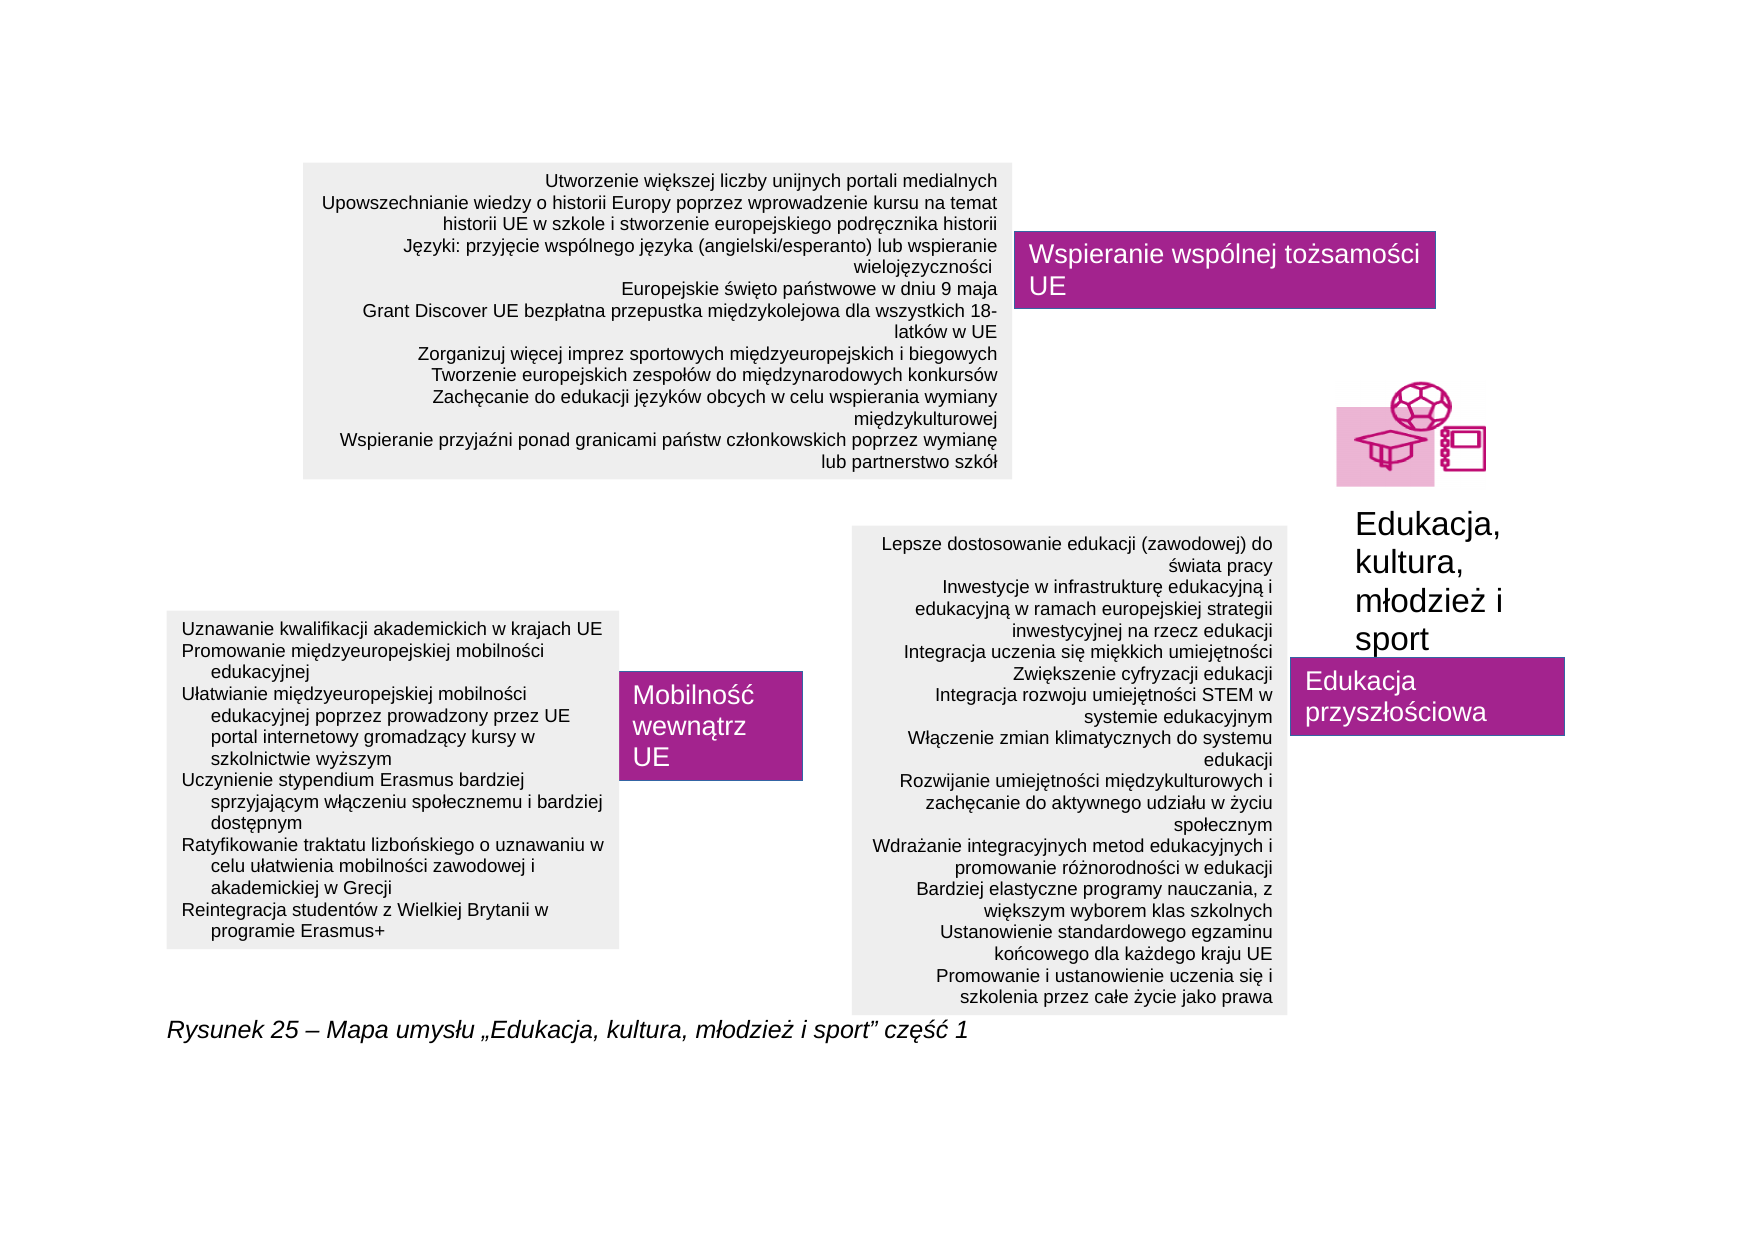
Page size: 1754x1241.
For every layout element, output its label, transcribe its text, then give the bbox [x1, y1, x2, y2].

picture [1335, 380, 1486, 490]
text Rysunek 25 – Mapa umysłu „Edukacja, kultura, młodzież i sport” część 1 [167, 175, 1598, 1044]
